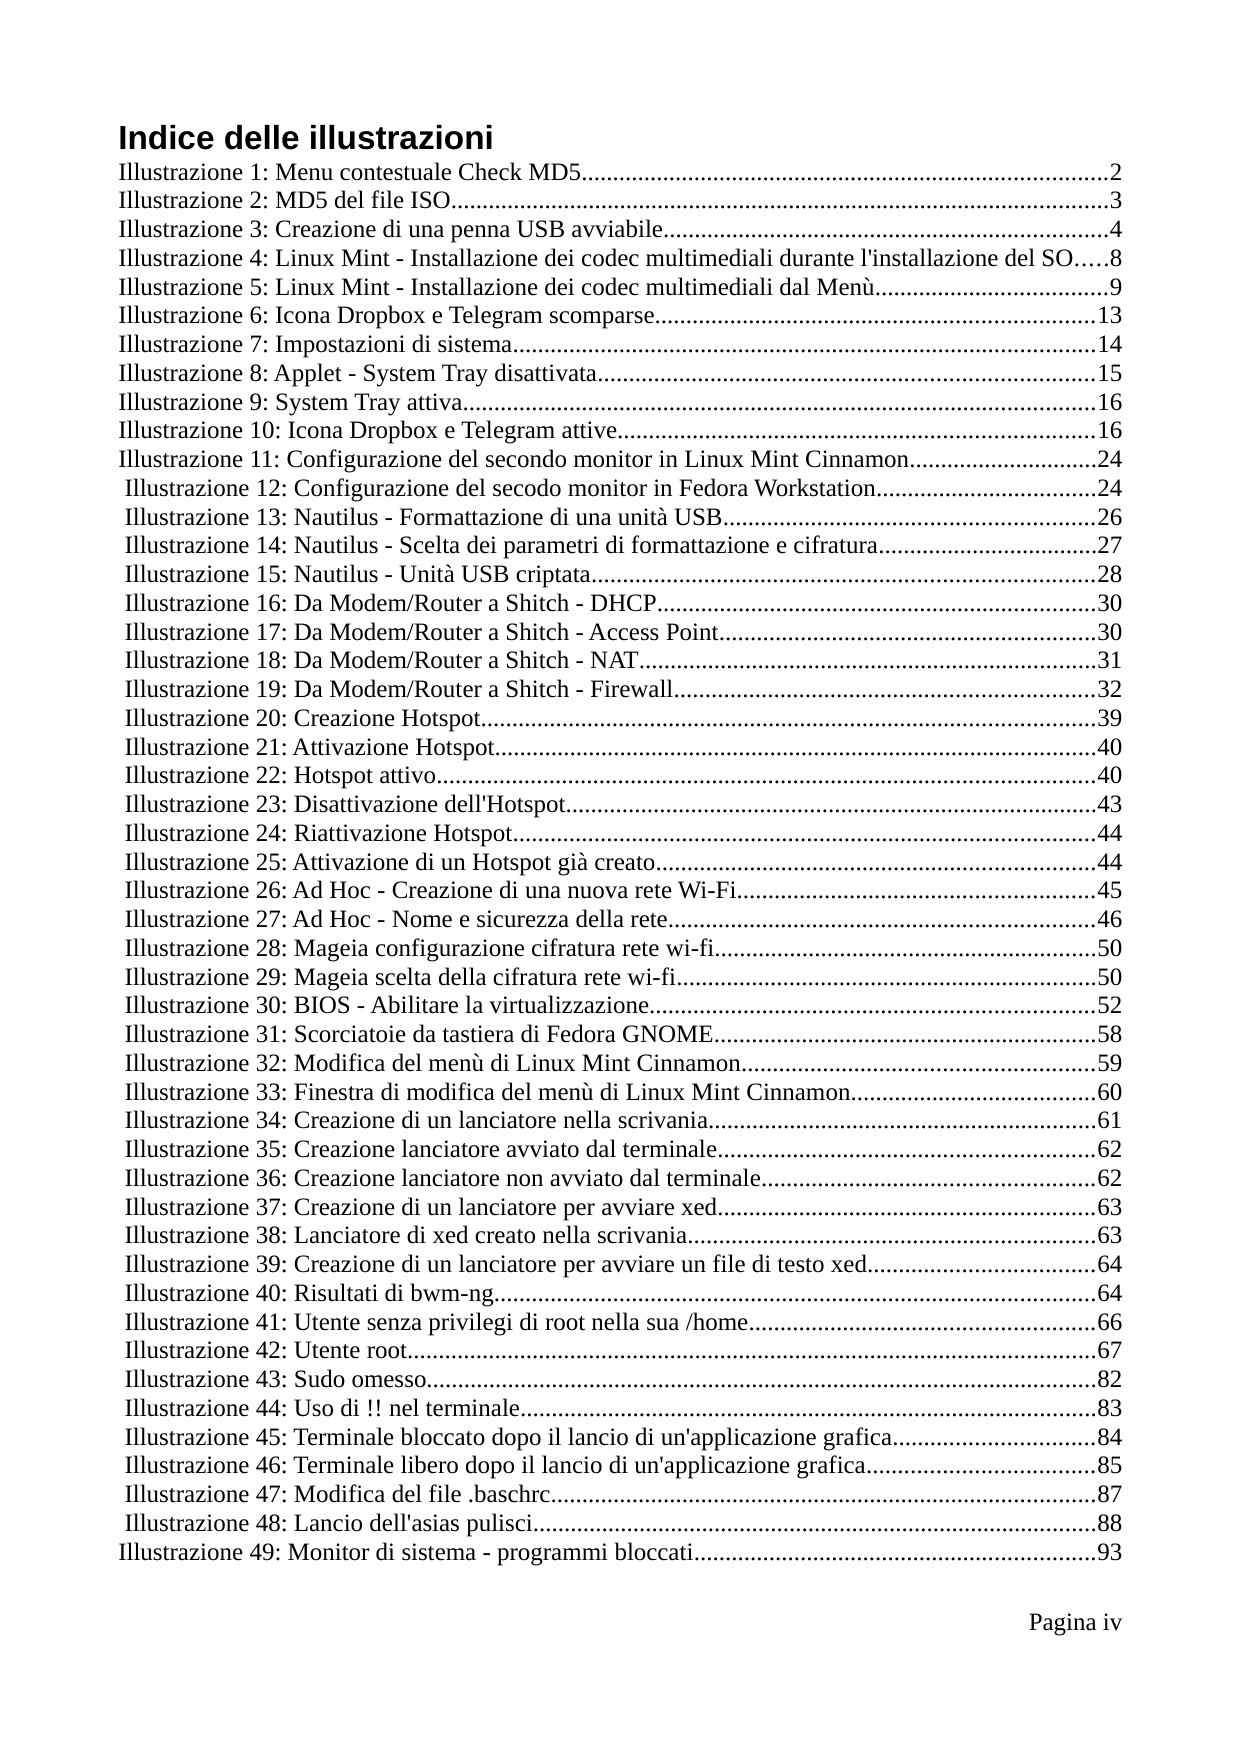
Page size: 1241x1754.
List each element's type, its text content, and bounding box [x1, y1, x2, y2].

text Illustrazione 9: System Tray attiva 16 [118, 387, 1122, 415]
text Illustrazione 26: Ad Hoc - Creazione di una nuova rete Wi-Fi 45 [118, 875, 1122, 904]
text Illustrazione 40: Risultati di bwm-ng 64 [118, 1278, 1122, 1307]
text Illustrazione 27: Ad Hoc - Nome e sicurezza della rete 46 [118, 904, 1122, 933]
text Illustrazione 17: Da Modem/Router a Shitch - Access Point 30 [118, 617, 1122, 645]
text Illustrazione 34: Creazione di un lanciatore nella scrivania 61 [118, 1105, 1122, 1134]
text Illustrazione 12: Configurazione del secodo monitor in Fedora Workstation 24 [118, 473, 1122, 502]
text Illustrazione 32: Modifica del menù di Linux Mint Cinnamon 59 [118, 1048, 1122, 1077]
text Illustrazione 42: Utente root 67 [118, 1335, 1122, 1364]
text Illustrazione 22: Hotspot attivo 40 [118, 760, 1122, 789]
text Illustrazione 1: Menu contestuale Check MD5 2 [118, 157, 1122, 185]
text Illustrazione 10: Icona Dropbox e Telegram attive 16 [118, 415, 1122, 444]
text Illustrazione 46: Terminale libero dopo il lancio di un'applicazione grafica 85 [118, 1450, 1122, 1479]
text Illustrazione 37: Creazione di un lanciatore per avviare xed 63 [118, 1192, 1122, 1220]
text Illustrazione 41: Utente senza privilegi di root nella sua /home 66 [118, 1307, 1122, 1335]
text Illustrazione 3: Creazione di una penna USB avviabile 4 [118, 214, 1122, 243]
text Illustrazione 2: MD5 del file ISO 3 [118, 185, 1122, 214]
text Illustrazione 33: Finestra di modifica del menù di Linux Mint Cinnamon 60 [118, 1077, 1122, 1105]
text Illustrazione 28: Mageia configurazione cifratura rete wi-fi 50 [118, 933, 1122, 962]
text Illustrazione 48: Lancio dell'asias pulisci 88 [118, 1508, 1122, 1537]
text Illustrazione 43: Sudo omesso 82 [118, 1364, 1122, 1393]
text Illustrazione 6: Icona Dropbox e Telegram scomparse 13 [118, 300, 1122, 329]
text Illustrazione 19: Da Modem/Router a Shitch - Firewall 32 [118, 674, 1122, 703]
text Illustrazione 7: Impostazioni di sistema 14 [118, 329, 1122, 358]
text Illustrazione 23: Disattivazione dell'Hotspot 43 [118, 789, 1122, 818]
text Illustrazione 24: Riattivazione Hotspot 44 [118, 818, 1122, 847]
text Illustrazione 31: Scorciatoie da tastiera di Fedora GNOME 58 [118, 1019, 1122, 1048]
text Illustrazione 47: Modifica del file .baschrc 87 [118, 1479, 1122, 1508]
text Illustrazione 39: Creazione di un lanciatore per avviare un file di testo xed 64 [118, 1249, 1122, 1278]
text Illustrazione 29: Mageia scelta della cifratura rete wi-fi 50 [118, 962, 1122, 990]
text Illustrazione 44: Uso di !! nel terminale 83 [118, 1393, 1122, 1422]
text Illustrazione 49: Monitor di sistema - programmi bloccati 93 [118, 1537, 1122, 1565]
subtitle Indice delle illustrazioni [118, 118, 1122, 157]
text Illustrazione 16: Da Modem/Router a Shitch - DHCP 30 [118, 588, 1122, 617]
text Illustrazione 15: Nautilus - Unità USB criptata 28 [118, 559, 1122, 588]
text Illustrazione 36: Creazione lanciatore non avviato dal terminale 62 [118, 1163, 1122, 1192]
text Illustrazione 5: Linux Mint - Installazione dei codec multimediali dal Menù 9 [118, 272, 1122, 300]
text Illustrazione 8: Applet - System Tray disattivata 15 [118, 358, 1122, 387]
text Illustrazione 14: Nautilus - Scelta dei parametri di formattazione e cifratura 27 [118, 530, 1122, 559]
text Illustrazione 45: Terminale bloccato dopo il lancio di un'applicazione grafica 84 [118, 1422, 1122, 1450]
text Illustrazione 35: Creazione lanciatore avviato dal terminale 62 [118, 1134, 1122, 1163]
text Illustrazione 21: Attivazione Hotspot 40 [118, 732, 1122, 760]
text Illustrazione 30: BIOS - Abilitare la virtualizzazione 52 [118, 990, 1122, 1019]
text Illustrazione 18: Da Modem/Router a Shitch - NAT 31 [118, 645, 1122, 674]
text Illustrazione 25: Attivazione di un Hotspot già creato 44 [118, 847, 1122, 875]
text Illustrazione 4: Linux Mint - Installazione dei codec multimediali durante l'installazione del SO 8 [118, 243, 1122, 272]
text Illustrazione 11: Configurazione del secondo monitor in Linux Mint Cinnamon 24 [118, 444, 1122, 473]
text Illustrazione 13: Nautilus - Formattazione di una unità USB 26 [118, 502, 1122, 530]
text Illustrazione 20: Creazione Hotspot 39 [118, 703, 1122, 732]
text Illustrazione 38: Lanciatore di xed creato nella scrivania 63 [118, 1220, 1122, 1249]
